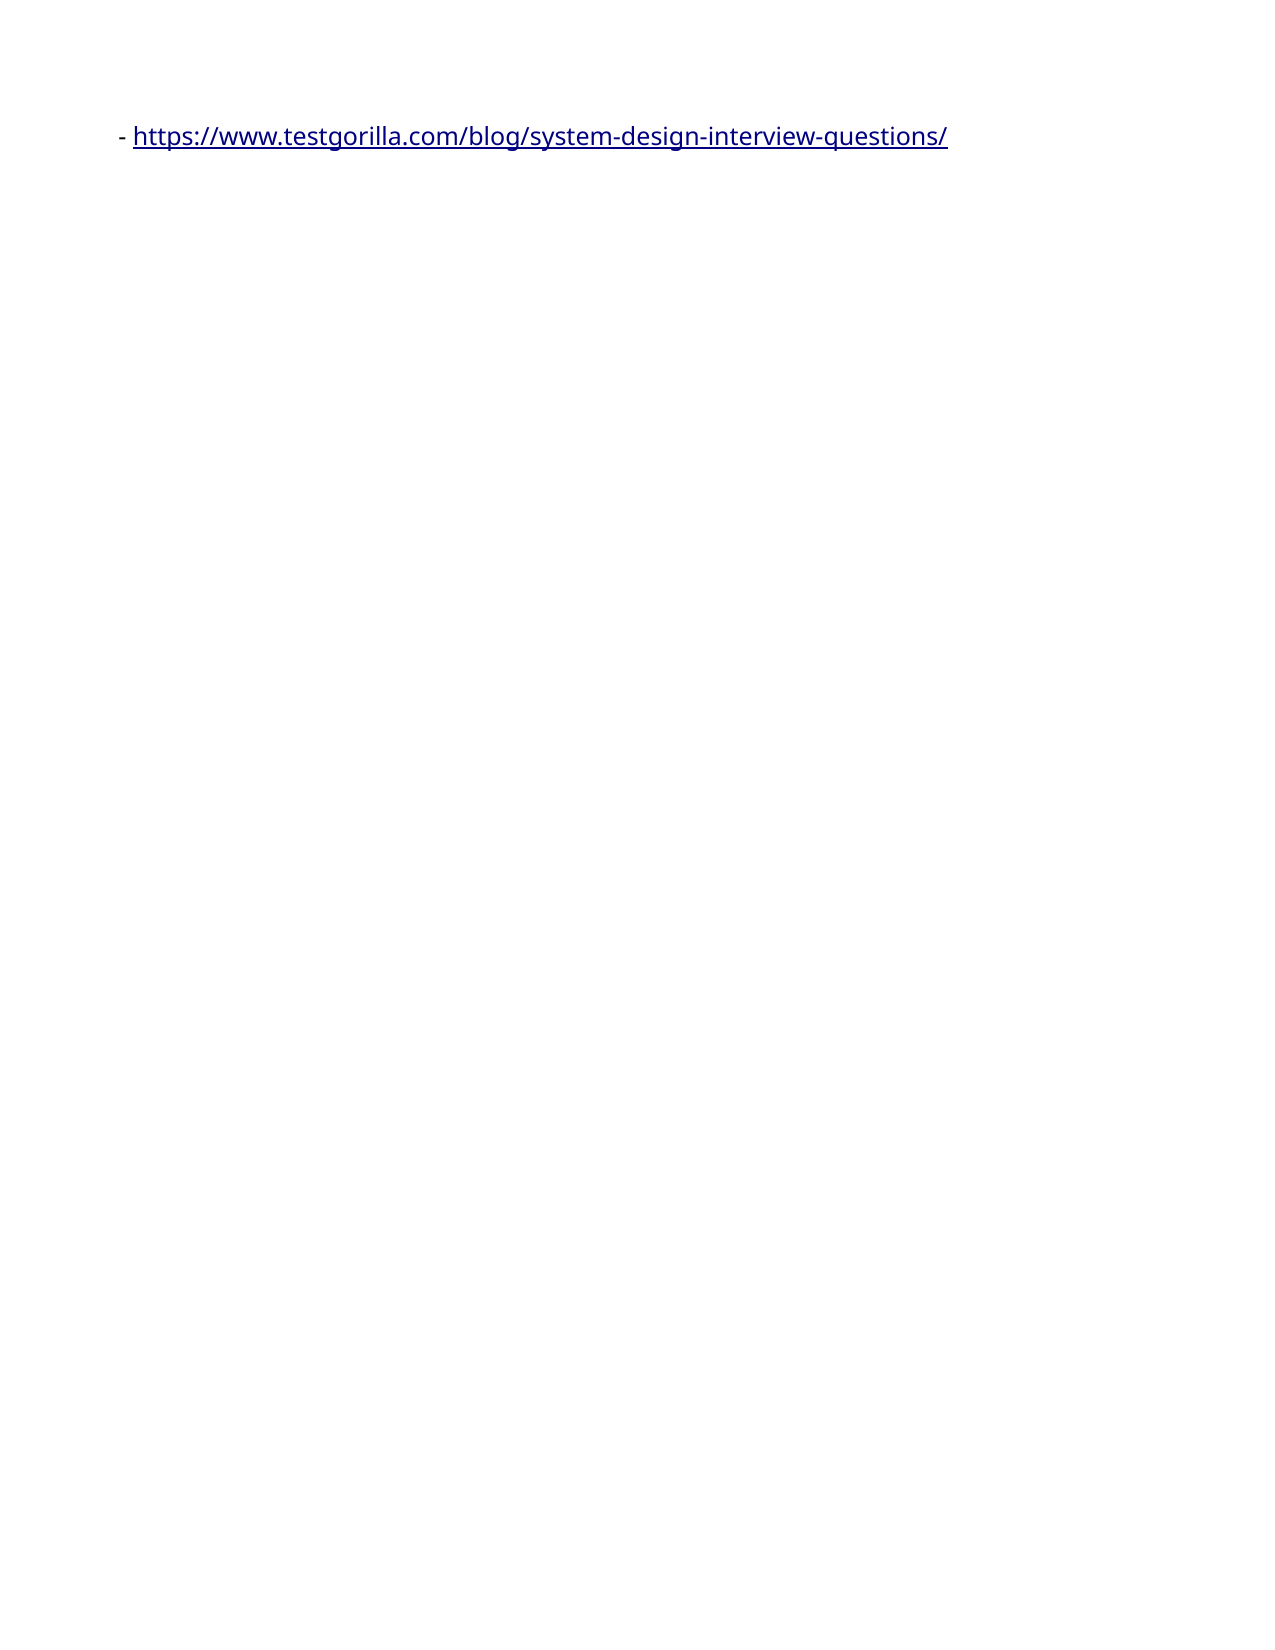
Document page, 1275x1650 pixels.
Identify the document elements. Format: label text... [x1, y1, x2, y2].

text - https://www.testgorilla.com/blog/system-design-interview-questions/ [118, 118, 1157, 152]
